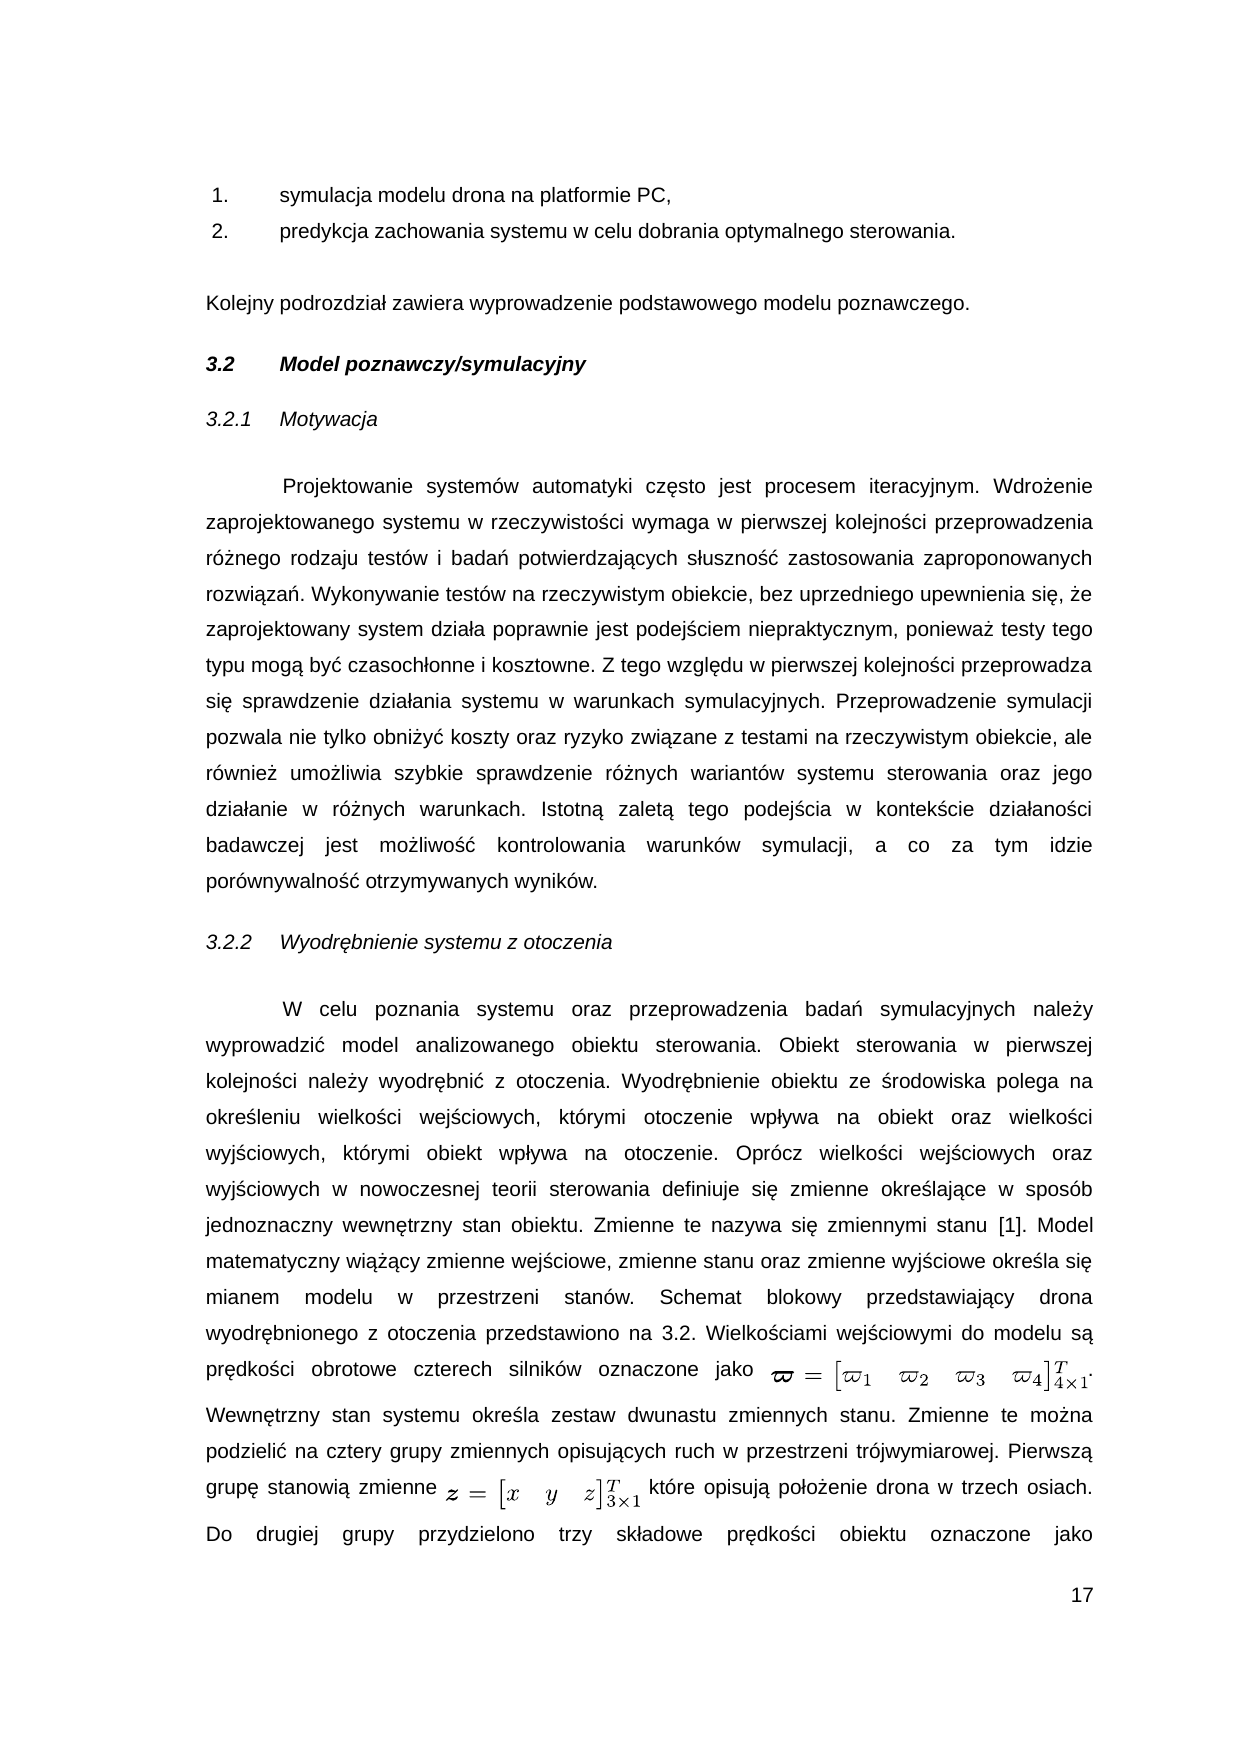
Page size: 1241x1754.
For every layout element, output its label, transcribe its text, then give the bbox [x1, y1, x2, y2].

list predykcja zachowania systemu w celu dobrania optymalnego sterowania. [206, 219, 1093, 243]
text Kolejny podrozdział zawiera wyprowadzenie podstawowego modelu poznawczego. [206, 291, 1093, 315]
subtitle Model poznawczy/symulacyjny [206, 352, 1093, 376]
text Projektowanie systemów automatyki często jest procesem iteracyjnym. Wdrożenie zaprojektowanego systemu w rzeczywistości wymaga w pierwszej kolejności przeprowadzenia różnego rodzaju testów i badań potwierdzających słuszność zastosowania zaproponowanych rozwiązań. Wykonywanie testów na rzeczywistym obiekcie, bez uprzedniego upewnienia się, że zaprojektowany system działa poprawnie jest podejściem niepraktycznym, ponieważ testy tego typu mogą być czasochłonne i kosztowne. Z tego względu w pierwszej kolejności przeprowadza się sprawdzenie działania systemu w warunkach symulacyjnych. Przeprowadzenie symulacji pozwala nie tylko obniżyć koszty oraz ryzyko związane z testami na rzeczywistym obiekcie, ale również umożliwia szybkie sprawdzenie różnych wariantów systemu sterowania oraz jego działanie w różnych warunkach. Istotną zaletą tego podejścia w kontekście działaności badawczej jest możliwość kontrolowania warunków symulacji, a co za tym idzie porównywalność otrzymywanych wyników. [206, 473, 1093, 893]
text W celu poznania systemu oraz przeprowadzenia badań symulacyjnych należy wyprowadzić model analizowanego obiektu sterowania. Obiekt sterowania w pierwszej kolejności należy wyodrębnić z otoczenia. Wyodrębnienie obiektu ze środowiska polega na określeniu wielkości wejściowych, którymi otoczenie wpływa na obiekt oraz wielkości wyjściowych, którymi obiekt wpływa na otoczenie. Oprócz wielkości wejściowych oraz wyjściowych w nowoczesnej teorii sterowania definiuje się zmienne określające w sposób jednoznaczny wewnętrzny stan obiektu. Zmienne te nazywa się zmiennymi stanu [1]. Model matematyczny wiążący zmienne wejściowe, zmienne stanu oraz zmienne wyjściowe określa się mianem modelu w przestrzeni stanów. Schemat blokowy przedstawiający drona wyodrębnionego z otoczenia przedstawiono na 3.2. Wielkościami wejściowymi do modelu są prędkości obrotowe czterech silników oznaczone jako . Wewnętrzny stan systemu określa zestaw dwunastu zmiennych stanu. Zmienne te można podzielić na cztery grupy zmiennych opisujących ruch w przestrzeni trójwymiarowej. Pierwszą grupę stanowią zmienne które opisują położenie drona w trzech osiach. Do drugiej grupy przydzielono trzy składowe prędkości obiektu oznaczone jako [206, 997, 1093, 1545]
list symulacja modelu drona na platformie PC, [206, 183, 1093, 207]
subtitle Wyodrębnienie systemu z otoczenia [206, 930, 1093, 954]
subtitle Motywacja [206, 406, 1093, 430]
